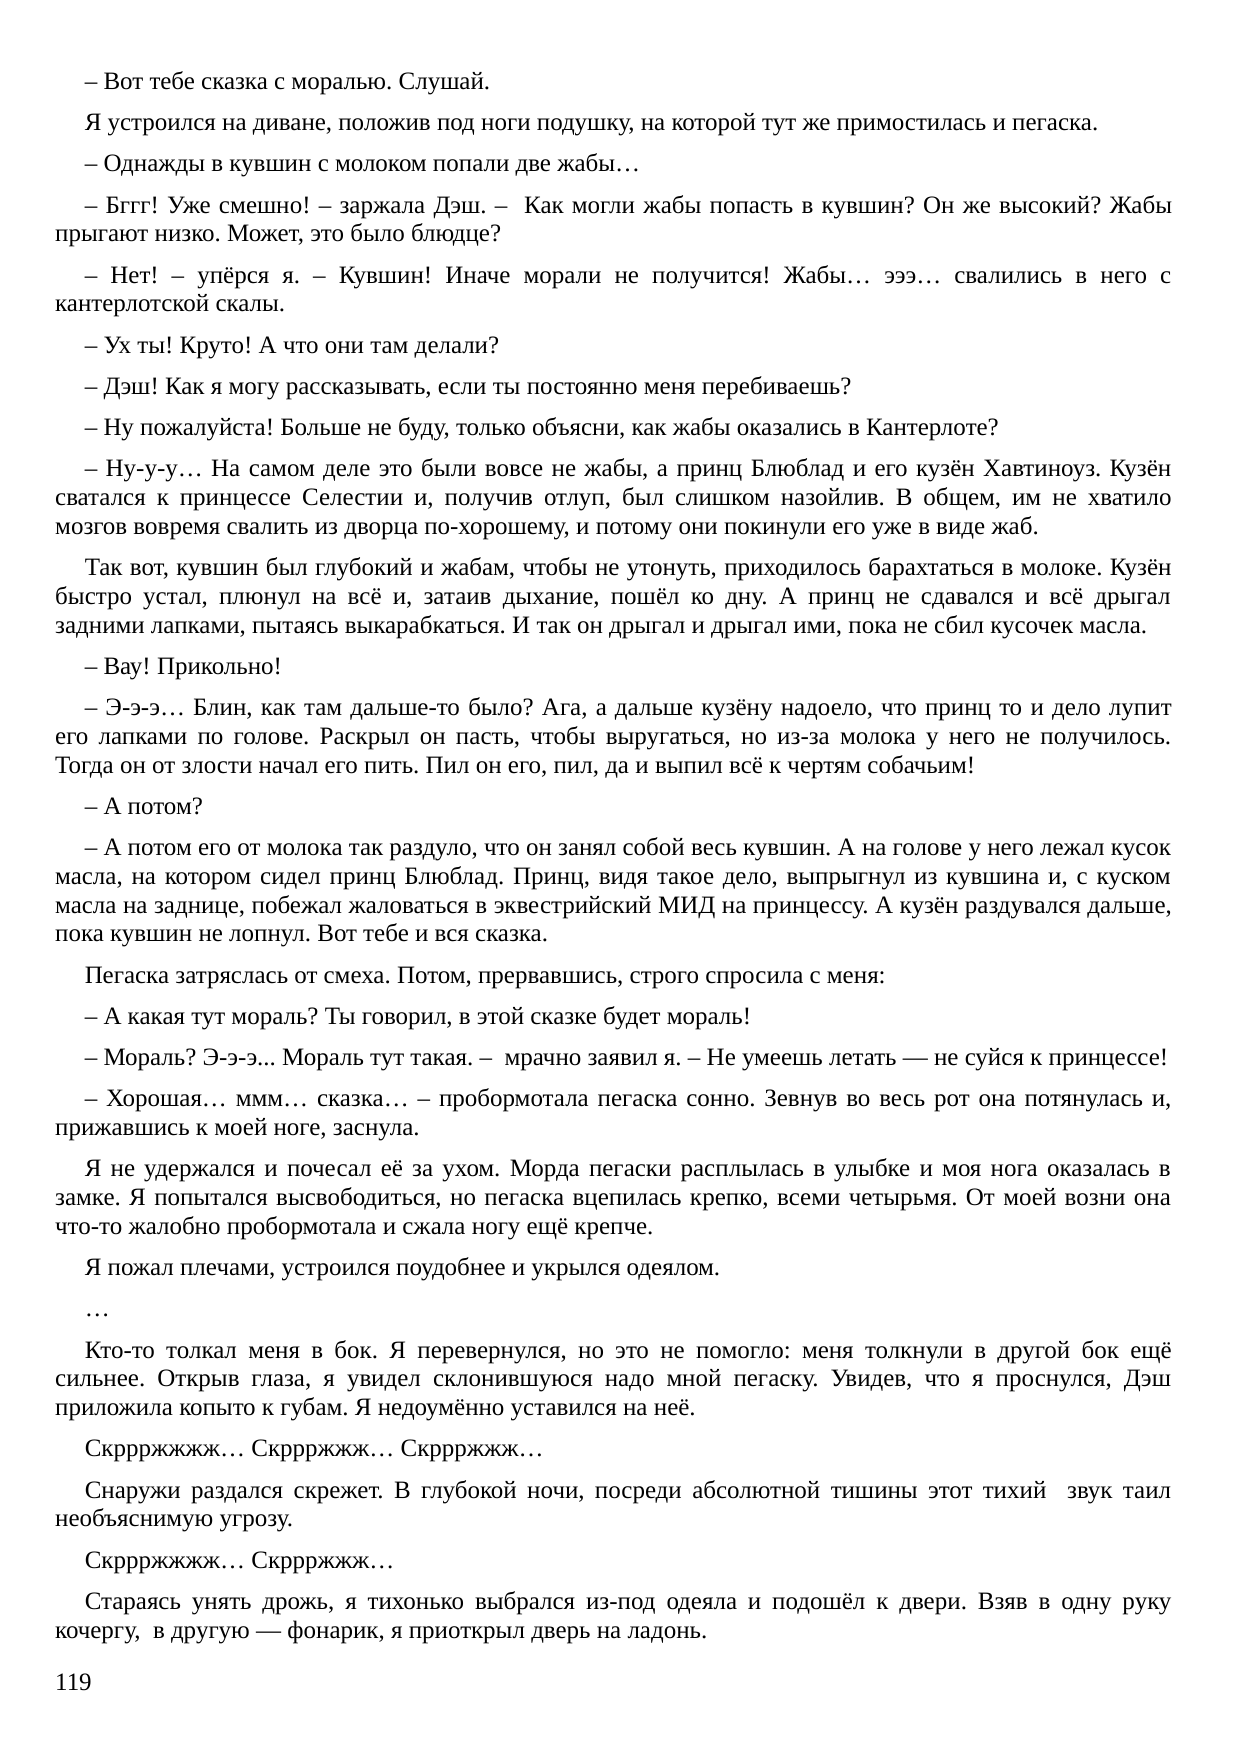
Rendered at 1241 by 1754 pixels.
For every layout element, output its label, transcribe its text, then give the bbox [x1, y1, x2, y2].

text Стараясь унять дрожь, я тихонько выбрался из-под одеяла и подошёл к двери. Взяв в одну руку кочергу, в другую — фонарик, я приоткрыл дверь на ладонь. [55, 1586, 1173, 1643]
text – Ну-у-у… На самом деле это были вовсе не жабы, а принц Блюблад и его кузён Хавтиноуз. Кузён сватался к принцессе Селестии и, получив отлуп, был слишком назойлив. В общем, им не хватило мозгов вовремя свалить из дворца по-хорошему, и потому они покинули его уже в виде жаб. [55, 453, 1173, 540]
text – Вау! Прикольно! [55, 651, 1173, 680]
text Я устроился на диване, положив под ноги подушку, на которой тут же примостилась и пегаска. [55, 107, 1173, 136]
text Снаружи раздался скрежет. В глубокой ночи, посреди абсолютной тишины этот тихий звук таил необъяснимую угрозу. [55, 1475, 1173, 1532]
text Пегаска затряслась от смеха. Потом, прервавшись, строго спросила с меня: [55, 960, 1173, 988]
text – Хорошая… ммм… сказка… – пробормотала пегаска сонно. Зевнув во весь рот она потянулась и, прижавшись к моей ноге, заснула. [55, 1083, 1173, 1141]
text – Нет! – упёрся я. – Кувшин! Иначе морали не получится! Жабы… эээ… свалились в него с кантерлотской скалы. [55, 260, 1173, 317]
text – А какая тут мораль? Ты говорил, в этой сказке будет мораль! [55, 1001, 1173, 1030]
text Я не удержался и почесал её за ухом. Морда пегаски расплылась в улыбке и моя нога оказалась в замке. Я попытался высвободиться, но пегаска вцепилась крепко, всеми четырьмя. От моей возни она что-то жалобно пробормотала и сжала ногу ещё крепче. [55, 1153, 1173, 1240]
text – Мораль? Э-э-э... Мораль тут такая. – мрачно заявил я. – Не умеешь летать — не суйся к принцессе! [55, 1042, 1173, 1071]
text Скррржжжж… Скррржжж… [55, 1545, 1173, 1573]
text Скррржжжж… Скррржжж… Скррржжж… [55, 1433, 1173, 1462]
text … [55, 1293, 1173, 1322]
text Кто-то толкал меня в бок. Я перевернулся, но это не помогло: меня толкнули в другой бок ещё сильнее. Открыв глаза, я увидел склонившуюся надо мной пегаску. Увидев, что я проснулся, Дэш приложила копыто к губам. Я недоумённо уставился на неё. [55, 1335, 1173, 1421]
text – Вот тебе сказка с моралью. Слушай. [55, 66, 1173, 95]
text Так вот, кувшин был глубокий и жабам, чтобы не утонуть, приходилось барахтаться в молоке. Кузён быстро устал, плюнул на всё и, затаив дыхание, пошёл ко дну. А принц не сдавался и всё дрыгал задними лапками, пытаясь выкарабкаться. И так он дрыгал и дрыгал ими, пока не сбил кусочек масла. [55, 552, 1173, 638]
text – Ух ты! Круто! А что они там делали? [55, 330, 1173, 358]
text – Однажды в кувшин с молоком попали две жабы… [55, 148, 1173, 177]
text – Э-э-э… Блин, как там дальше-то было? Ага, а дальше кузёну надоело, что принц то и дело лупит его лапками по голове. Раскрыл он пасть, чтобы выругаться, но из-за молока у него не получилось. Тогда он от злости начал его пить. Пил он его, пил, да и выпил всё к чертям собачьим! [55, 692, 1173, 778]
text – Ну пожалуйста! Больше не буду, только объясни, как жабы оказались в Кантерлоте? [55, 412, 1173, 441]
text – А потом его от молока так раздуло, что он занял собой весь кувшин. А на голове у него лежал кусок масла, на котором сидел принц Блюблад. Принц, видя такое дело, выпрыгнул из кувшина и, с куском масла на заднице, побежал жаловаться в эквестрийский МИД на принцессу. А кузён раздувался дальше, пока кувшин не лопнул. Вот тебе и вся сказка. [55, 832, 1173, 947]
text – Дэш! Как я могу рассказывать, если ты постоянно меня перебиваешь? [55, 371, 1173, 400]
text – А потом? [55, 791, 1173, 820]
text – Бггг! Уже смешно! – заржала Дэш. – Как могли жабы попасть в кувшин? Он же высокий? Жабы прыгают низко. Может, это было блюдце? [55, 190, 1173, 247]
text Я пожал плечами, устроился поудобнее и укрылся одеялом. [55, 1252, 1173, 1281]
